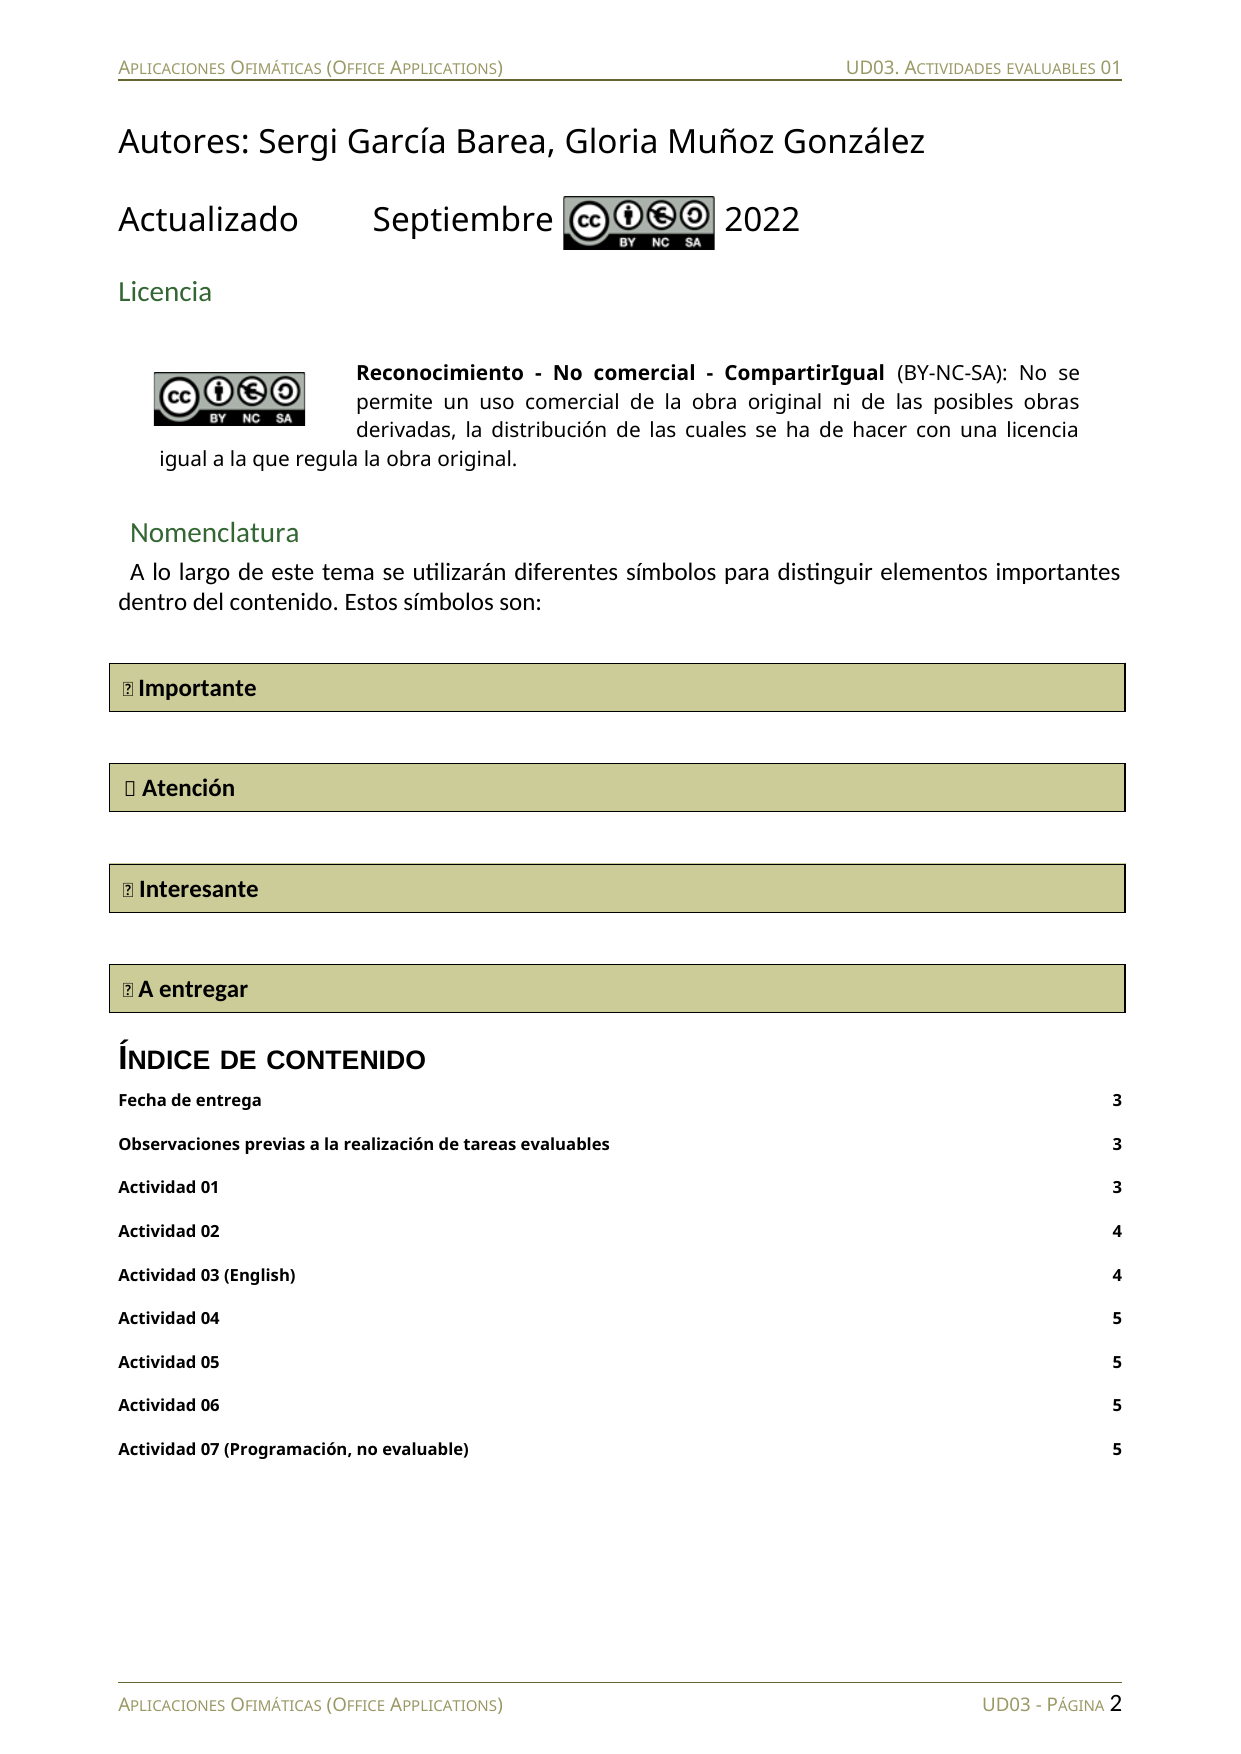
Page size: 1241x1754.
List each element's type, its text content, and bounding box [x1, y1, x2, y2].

text Fecha de entrega 3 [118, 1089, 1122, 1112]
text Índice de contenido [118, 1038, 1122, 1077]
picture [153, 372, 306, 426]
text Actividad 07 (Programación, no evaluable) 5 [118, 1437, 1122, 1460]
text Actividad 02 4 [118, 1220, 1122, 1242]
text 2022 [715, 196, 1122, 241]
text Observaciones previas a la realización de tareas evaluables 3 [118, 1133, 1122, 1155]
text Actualizado Septiembre [118, 196, 563, 241]
text ❕ Atención [110, 764, 1124, 811]
text 📕 A entregar [110, 965, 1124, 1012]
text Actividad 04 5 [118, 1307, 1122, 1329]
text Actividad 01 3 [118, 1176, 1122, 1199]
text 📖 Importante [110, 664, 1124, 711]
text Reconocimiento - No comercial - CompartirIgual (BY-NC-SA): No se permite un uso comercial de la obra original ni de las posibles obras derivadas, la distribución de las cuales se ha de hacer con una licencia igual a la que regula la obra original. [159, 358, 1080, 472]
picture [563, 196, 715, 250]
text Actividad 05 5 [118, 1350, 1122, 1373]
text Actividad 03 (English) 4 [118, 1263, 1122, 1286]
text Nomenclatura [118, 514, 1122, 549]
text Actividad 06 5 [118, 1394, 1122, 1417]
text 💬 Interesante [110, 865, 1124, 912]
text A lo largo de este tema se utilizarán diferentes símbolos para distinguir elementos importantes dentro del contenido. Estos símbolos son: [118, 556, 1122, 617]
text Licencia [118, 273, 1122, 309]
text Autores: Sergi García Barea, Gloria Muñoz González [118, 118, 1122, 163]
